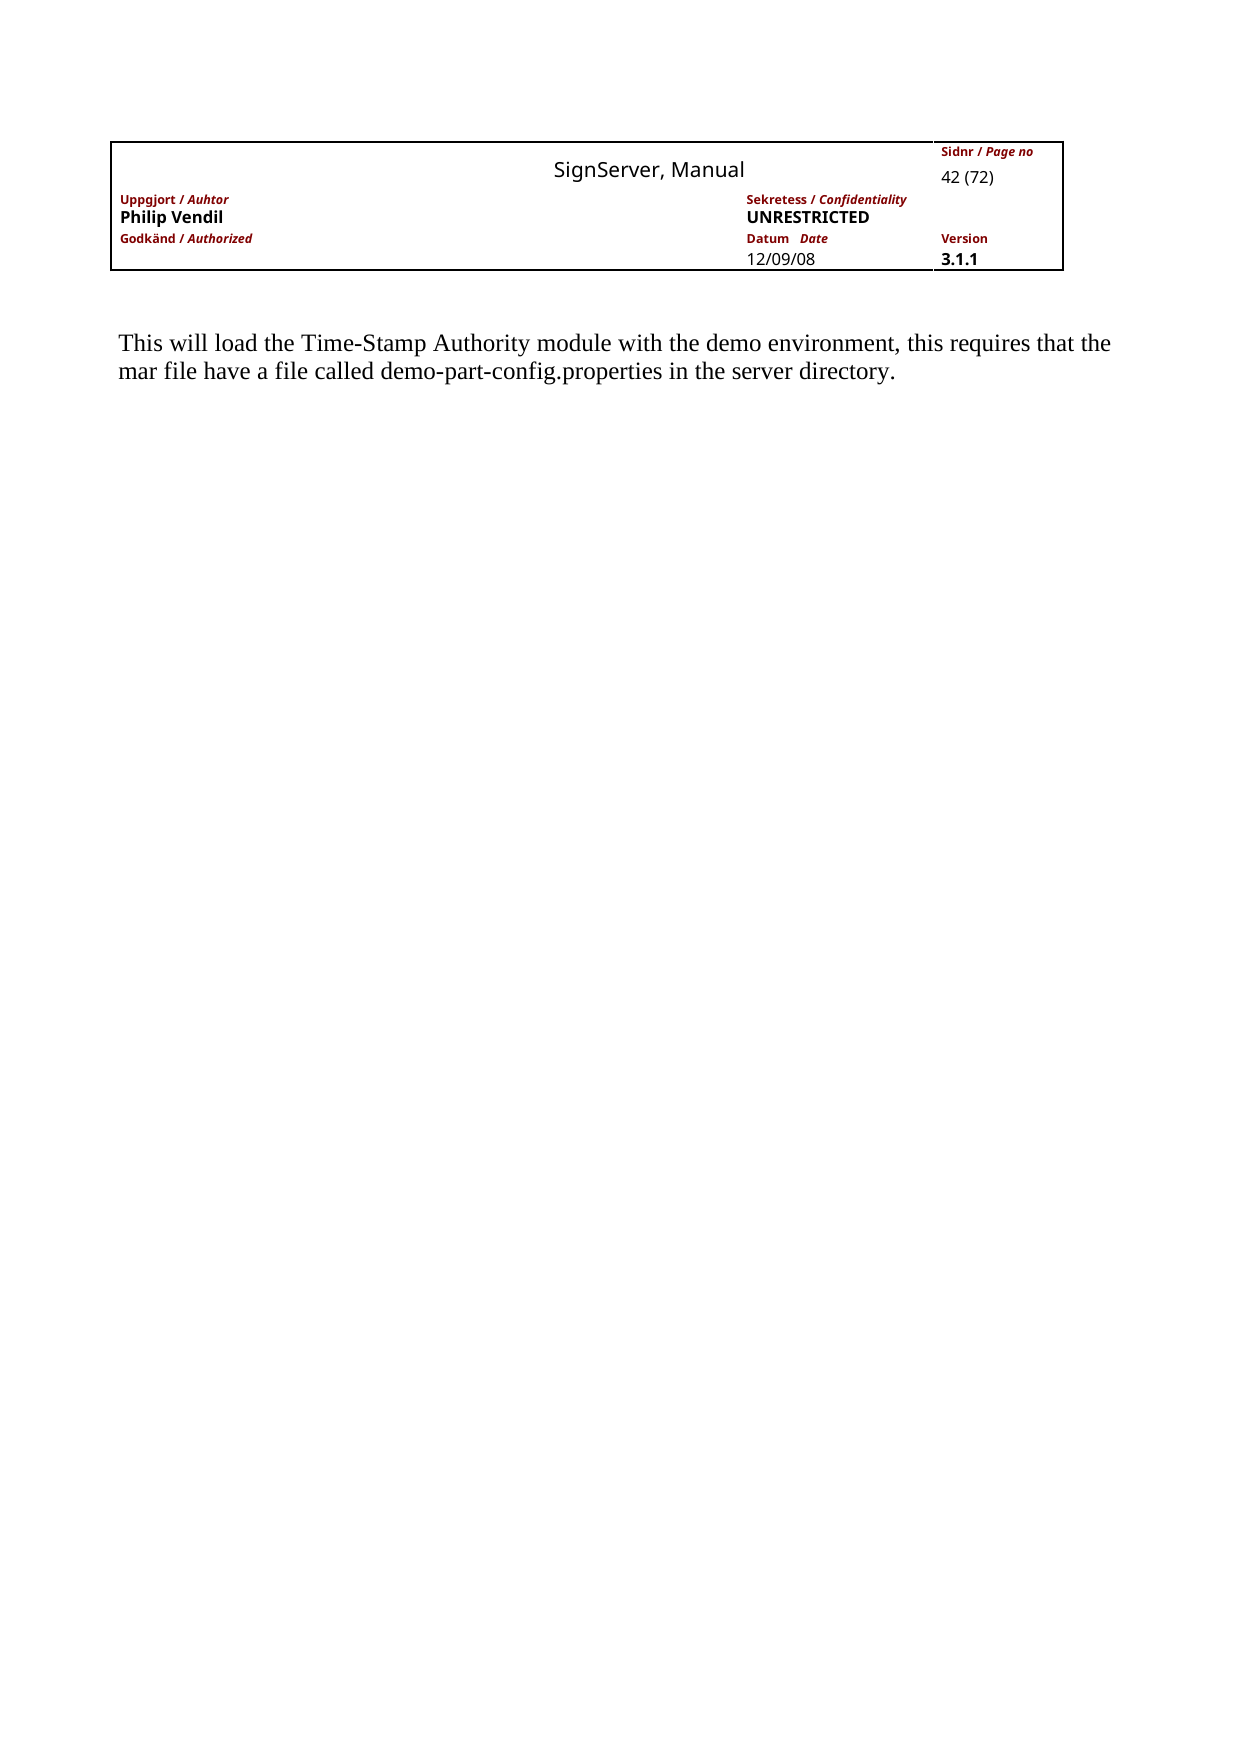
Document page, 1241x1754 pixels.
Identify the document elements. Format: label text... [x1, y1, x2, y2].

text This will load the Time-Stamp Authority module with the demo environment, this requires that the mar file have a file called demo-part-config.properties in the server directory. [118, 329, 1122, 385]
